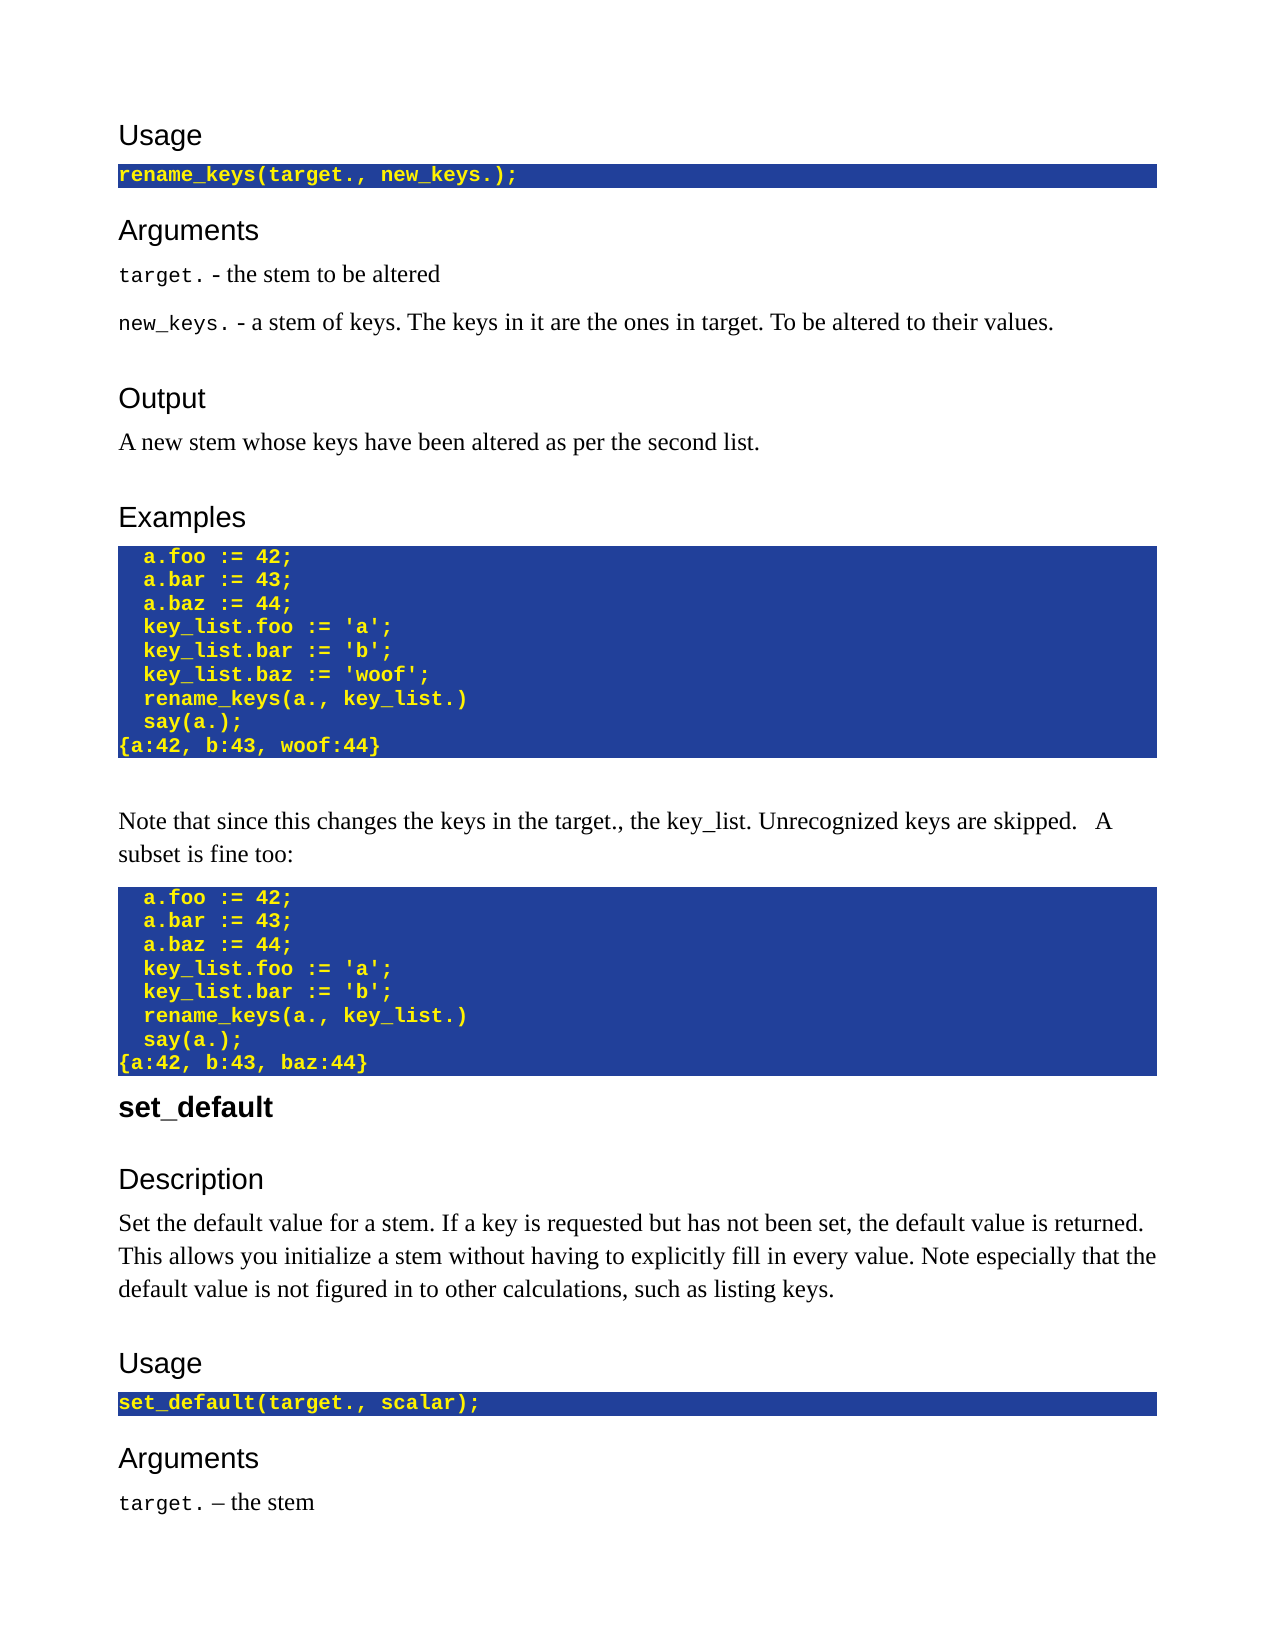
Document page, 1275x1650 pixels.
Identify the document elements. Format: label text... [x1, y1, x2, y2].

subtitle Description [118, 1162, 1157, 1195]
text rename_keys(a., key_list.) [118, 687, 1157, 711]
text a.foo := 42; [118, 546, 1157, 569]
text new_keys. - a stem of keys. The keys in it are the ones in target. To be altered to their values. [118, 307, 1157, 337]
text {a:42, b:43, baz:44} [118, 1052, 1157, 1076]
text {a:42, b:43, woof:44} [118, 735, 1157, 758]
text key_list.bar := 'b'; [118, 981, 1157, 1005]
text say(a.); [118, 1028, 1157, 1052]
text A new stem whose keys have been altered as per the second list. [118, 427, 1157, 456]
text say(a.); [118, 711, 1157, 735]
subtitle Examples [118, 499, 1157, 533]
text key_list.baz := 'woof'; [118, 664, 1157, 687]
text set_default(target., scalar); [118, 1392, 1157, 1416]
text a.bar := 43; [118, 910, 1157, 934]
text Set the default value for a stem. If a key is requested but has not been set, the default value is returned. This allows you initialize a stem without having to explicitly fill in every value. Note especially that the default value is not figured in to other calculations, such as listing keys. [118, 1208, 1157, 1302]
text Note that since this changes the keys in the target., the key_list. Unrecognized keys are skipped. A subset is fine too: [118, 806, 1157, 868]
text rename_keys(a., key_list.) [118, 1005, 1157, 1028]
subtitle set_default [118, 1090, 1157, 1124]
text a.foo := 42; [118, 887, 1157, 910]
subtitle Usage [118, 118, 1157, 152]
text rename_keys(target., new_keys.); [118, 164, 1157, 188]
subtitle Usage [118, 1346, 1157, 1380]
text target. – the stem [118, 1487, 1157, 1517]
text target. - the stem to be altered [118, 259, 1157, 288]
text a.baz := 44; [118, 593, 1157, 617]
text key_list.foo := 'a'; [118, 617, 1157, 640]
subtitle Arguments [118, 1441, 1157, 1474]
subtitle Output [118, 381, 1157, 414]
text key_list.bar := 'b'; [118, 640, 1157, 664]
text a.bar := 43; [118, 569, 1157, 593]
text a.baz := 44; [118, 934, 1157, 958]
subtitle Arguments [118, 213, 1157, 246]
text key_list.foo := 'a'; [118, 958, 1157, 981]
